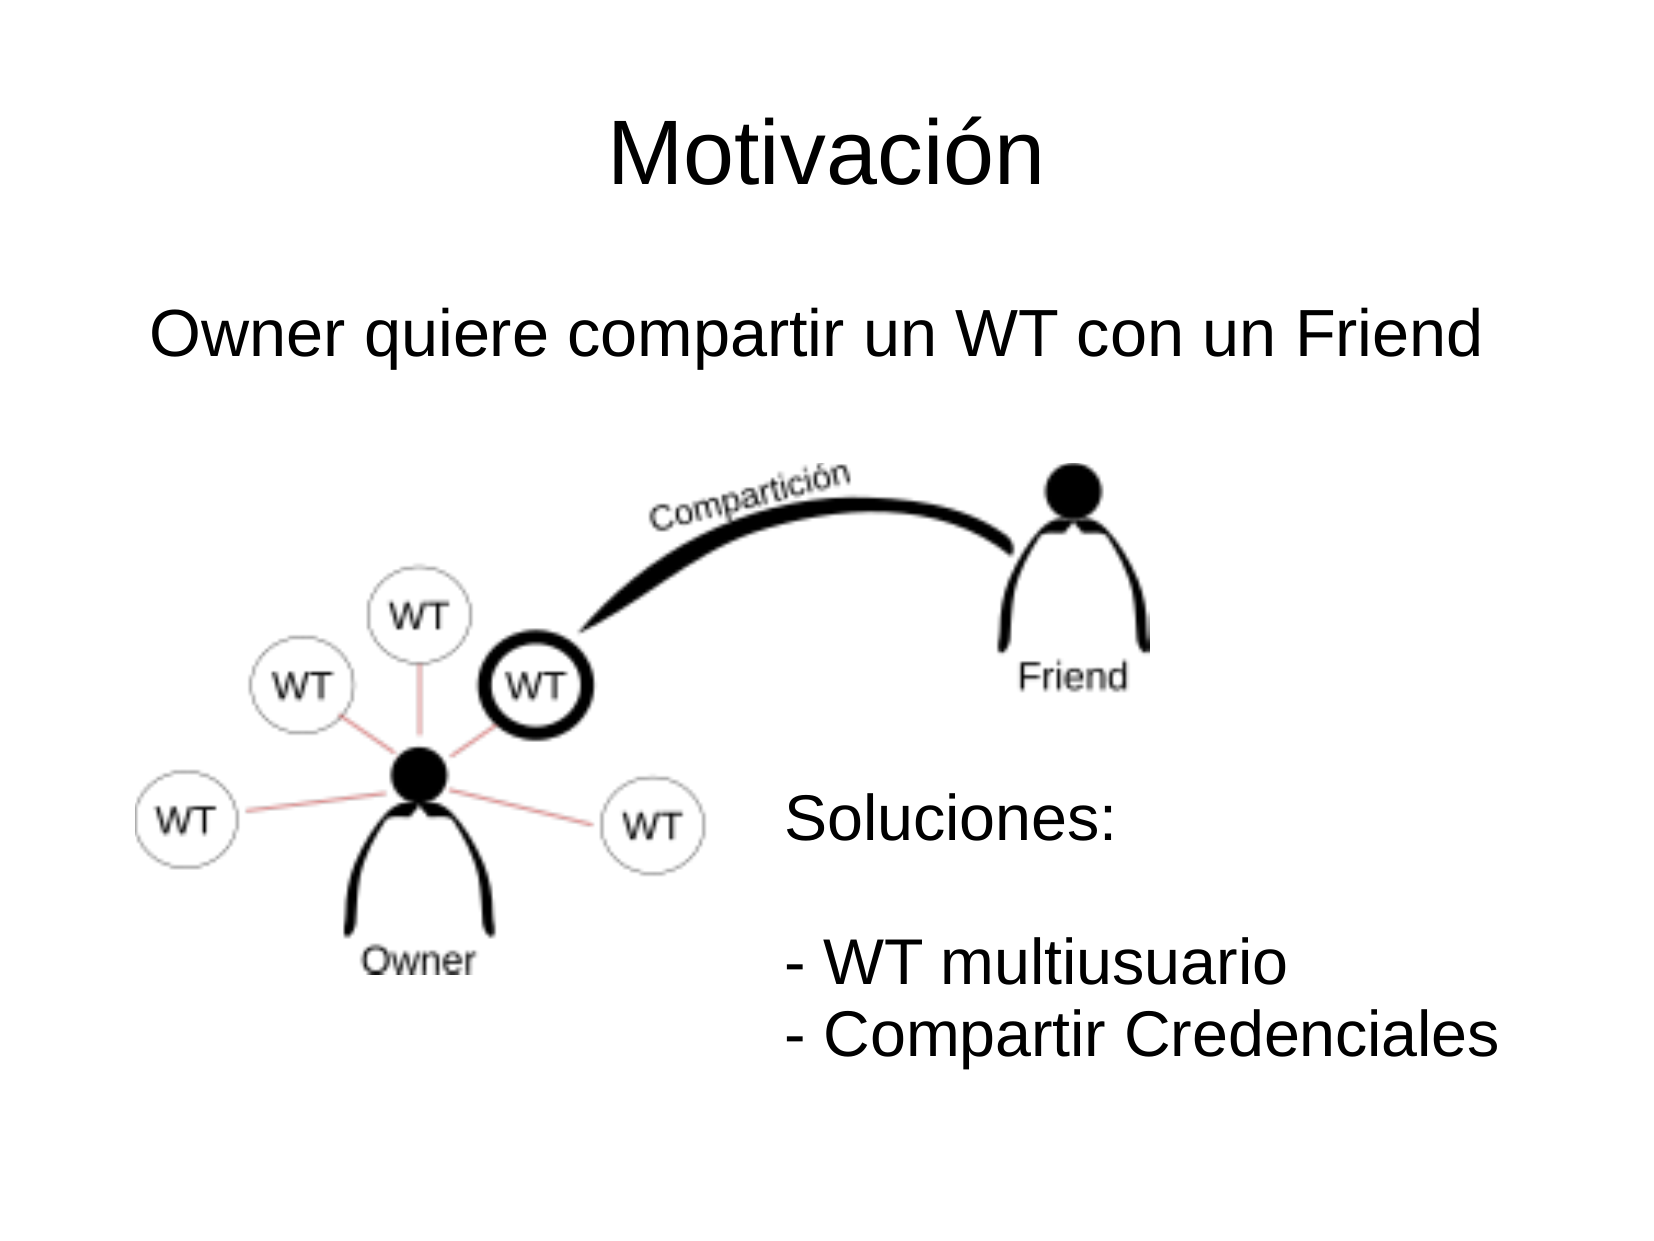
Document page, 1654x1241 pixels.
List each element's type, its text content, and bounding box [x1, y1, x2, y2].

text_box Owner quiere compartir un WT con un Friend [134, 288, 1505, 378]
title Motivación [82, 49, 1571, 257]
text_box Soluciones: - WT multiusuario - Compartir Credenciales [769, 774, 1516, 1079]
picture [135, 463, 1150, 976]
